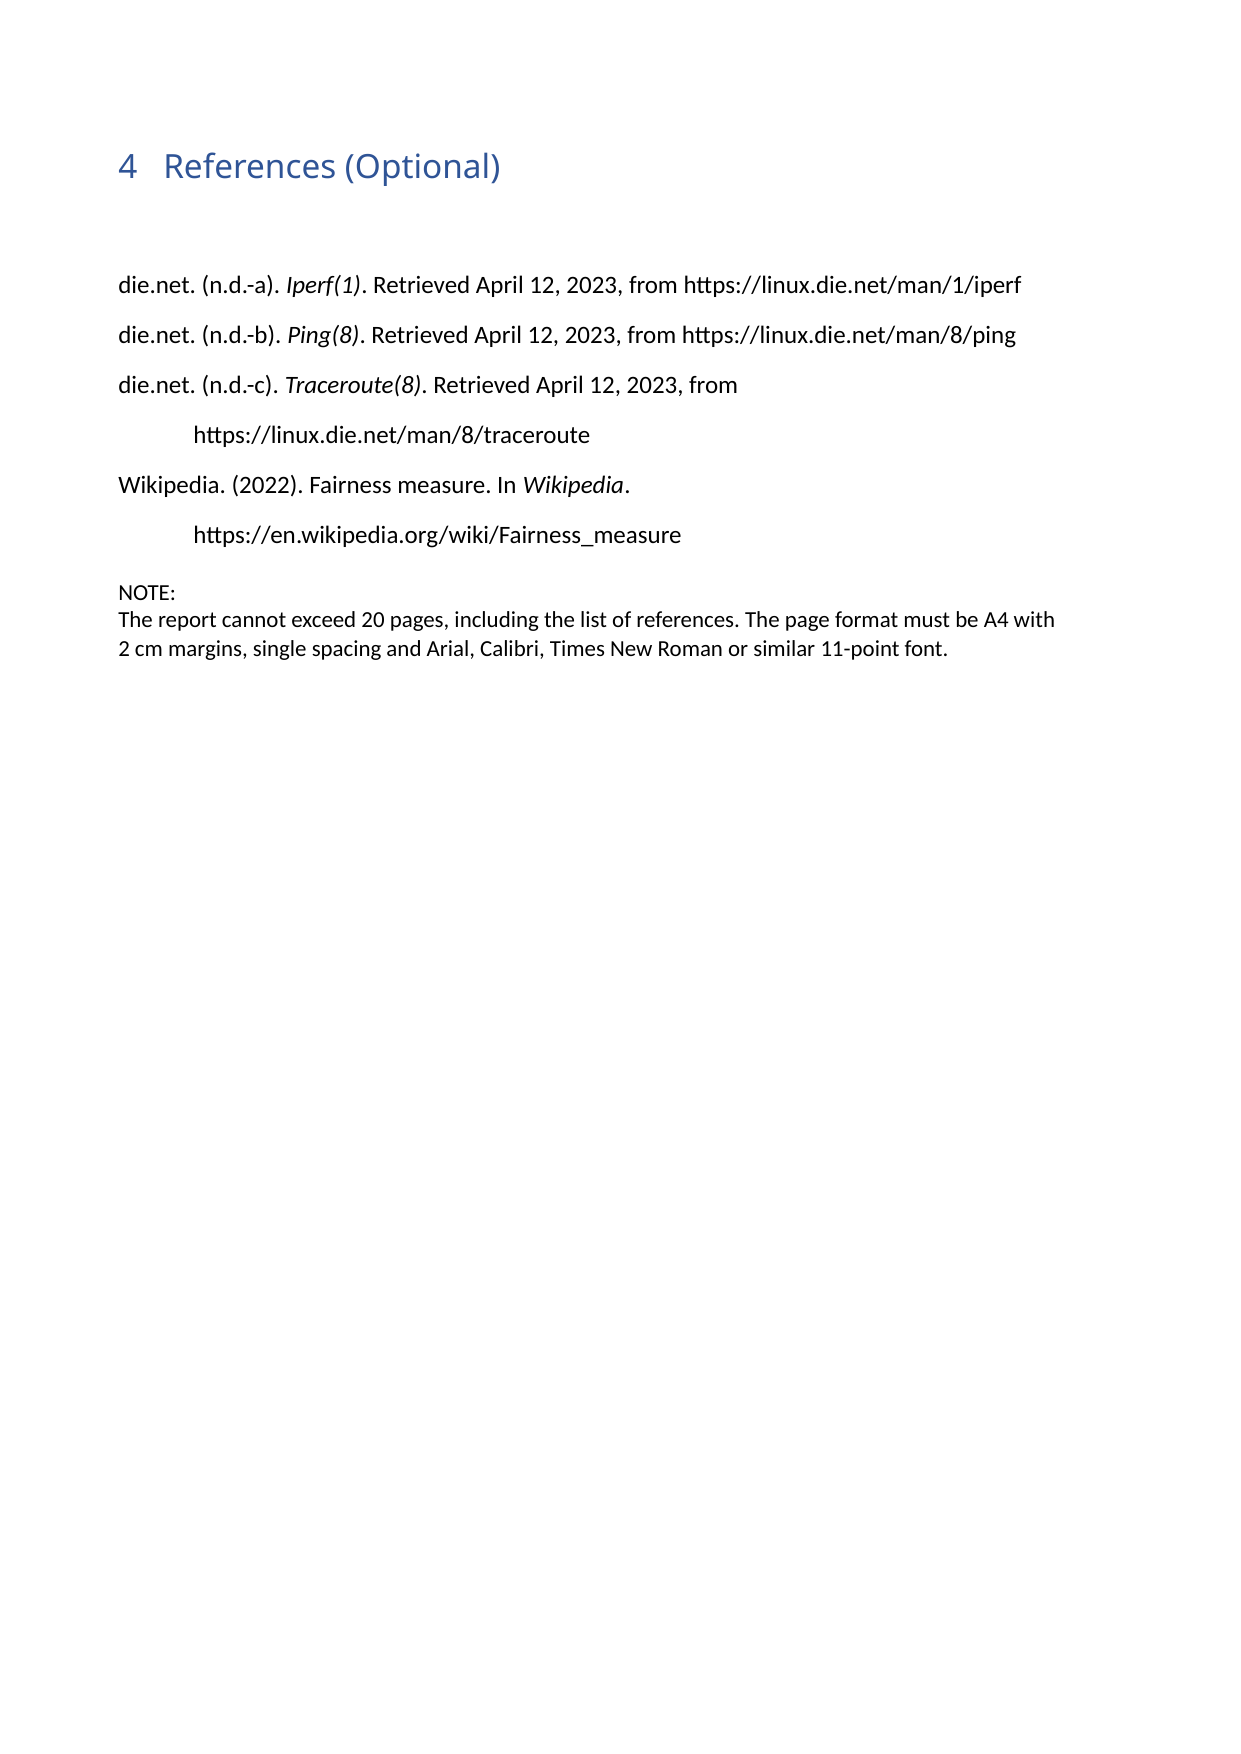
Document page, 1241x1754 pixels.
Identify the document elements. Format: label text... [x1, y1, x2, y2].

text The report cannot exceed 20 pages, including the list of references. The page format must be A4 with [118, 606, 1122, 634]
text die.net. (n.d.-b). Ping(8). Retrieved April 12, 2023, from https://linux.die.net/man/8/ping [118, 299, 1122, 349]
text 2 cm margins, single spacing and Arial, Calibri, Times New Roman or similar 11-point font. [118, 634, 1122, 662]
subtitle References (Optional) [118, 143, 1122, 188]
text NOTE: [118, 578, 1122, 606]
text die.net. (n.d.-a). Iperf(1). Retrieved April 12, 2023, from https://linux.die.net/man/1/iperf [118, 249, 1122, 299]
text die.net. (n.d.-c). Traceroute(8). Retrieved April 12, 2023, from https://linux.die.net/man/8/traceroute [118, 349, 1122, 449]
text Wikipedia. (2022). Fairness measure. In Wikipedia. https://en.wikipedia.org/wiki/Fairness_measure [118, 449, 1122, 549]
